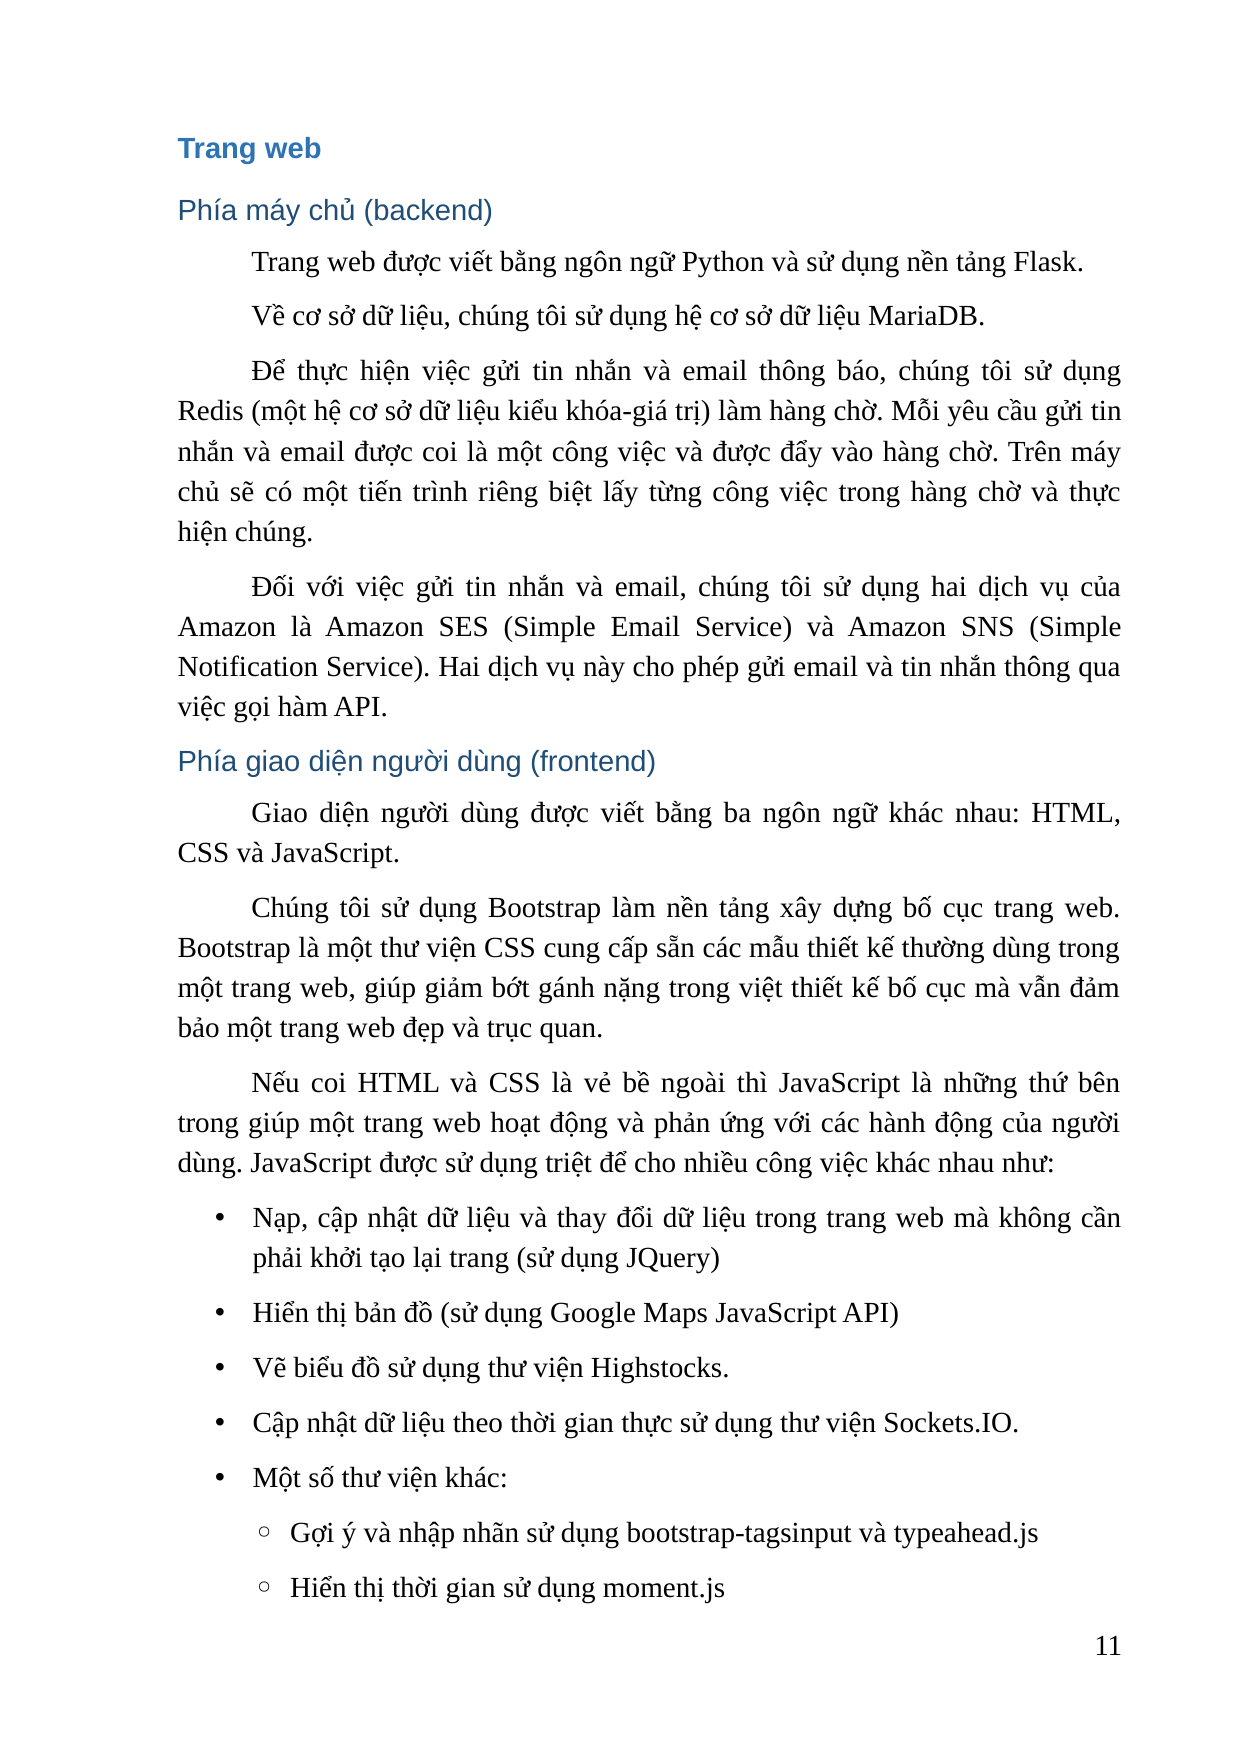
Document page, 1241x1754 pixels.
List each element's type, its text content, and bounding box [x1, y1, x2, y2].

subtitle Phía giao diện người dùng (frontend) [177, 744, 1122, 778]
list Gợi ý và nhập nhãn sử dụng bootstrap-tagsinput và typeahead.js [252, 1515, 1122, 1549]
list Hiển thị bản đồ (sử dụng Google Maps JavaScript API) [215, 1295, 1122, 1329]
list Vẽ biểu đồ sử dụng thư viện Highstocks. [215, 1350, 1122, 1384]
list Hiển thị thời gian sử dụng moment.js [252, 1570, 1122, 1603]
text Đối với việc gửi tin nhắn và email, chúng tôi sử dụng hai dịch vụ của Amazon là Amazon SES (Simple Email Service) và Amazon SNS (Simple Notification Service). Hai dịch vụ này cho phép gửi email và tin nhắn thông qua việc gọi hàm API. [177, 569, 1122, 723]
text Về cơ sở dữ liệu, chúng tôi sử dụng hệ cơ sở dữ liệu MariaDB. [177, 298, 1122, 332]
text Nếu coi HTML và CSS là vẻ bề ngoài thì JavaScript là những thứ bên trong giúp một trang web hoạt động và phản ứng với các hành động của người dùng. JavaScript được sử dụng triệt để cho nhiều công việc khác nhau như: [177, 1065, 1122, 1179]
text Để thực hiện việc gửi tin nhắn và email thông báo, chúng tôi sử dụng Redis (một hệ cơ sở dữ liệu kiểu khóa-giá trị) làm hàng chờ. Mỗi yêu cầu gửi tin nhắn và email được coi là một công việc và được đẩy vào hàng chờ. Trên máy chủ sẽ có một tiến trình riêng biệt lấy từng công việc trong hàng chờ và thực hiện chúng. [177, 353, 1122, 548]
text Giao diện người dùng được viết bằng ba ngôn ngữ khác nhau: HTML, CSS và JavaScript. [177, 795, 1122, 868]
list Nạp, cập nhật dữ liệu và thay đổi dữ liệu trong trang web mà không cần phải khởi tạo lại trang (sử dụng JQuery) [215, 1200, 1122, 1274]
subtitle Phía máy chủ (backend) [177, 193, 1122, 227]
subtitle Trang web [177, 131, 1122, 164]
text Chúng tôi sử dụng Bootstrap làm nền tảng xây dựng bố cục trang web. Bootstrap là một thư viện CSS cung cấp sẵn các mẫu thiết kế thường dùng trong một trang web, giúp giảm bớt gánh nặng trong việt thiết kế bố cục mà vẫn đảm bảo một trang web đẹp và trục quan. [177, 890, 1122, 1044]
list Cập nhật dữ liệu theo thời gian thực sử dụng thư viện Sockets.IO. [215, 1405, 1122, 1439]
text Trang web được viết bằng ngôn ngữ Python và sử dụng nền tảng Flask. [177, 244, 1122, 277]
list Một số thư viện khác: [215, 1460, 1122, 1494]
